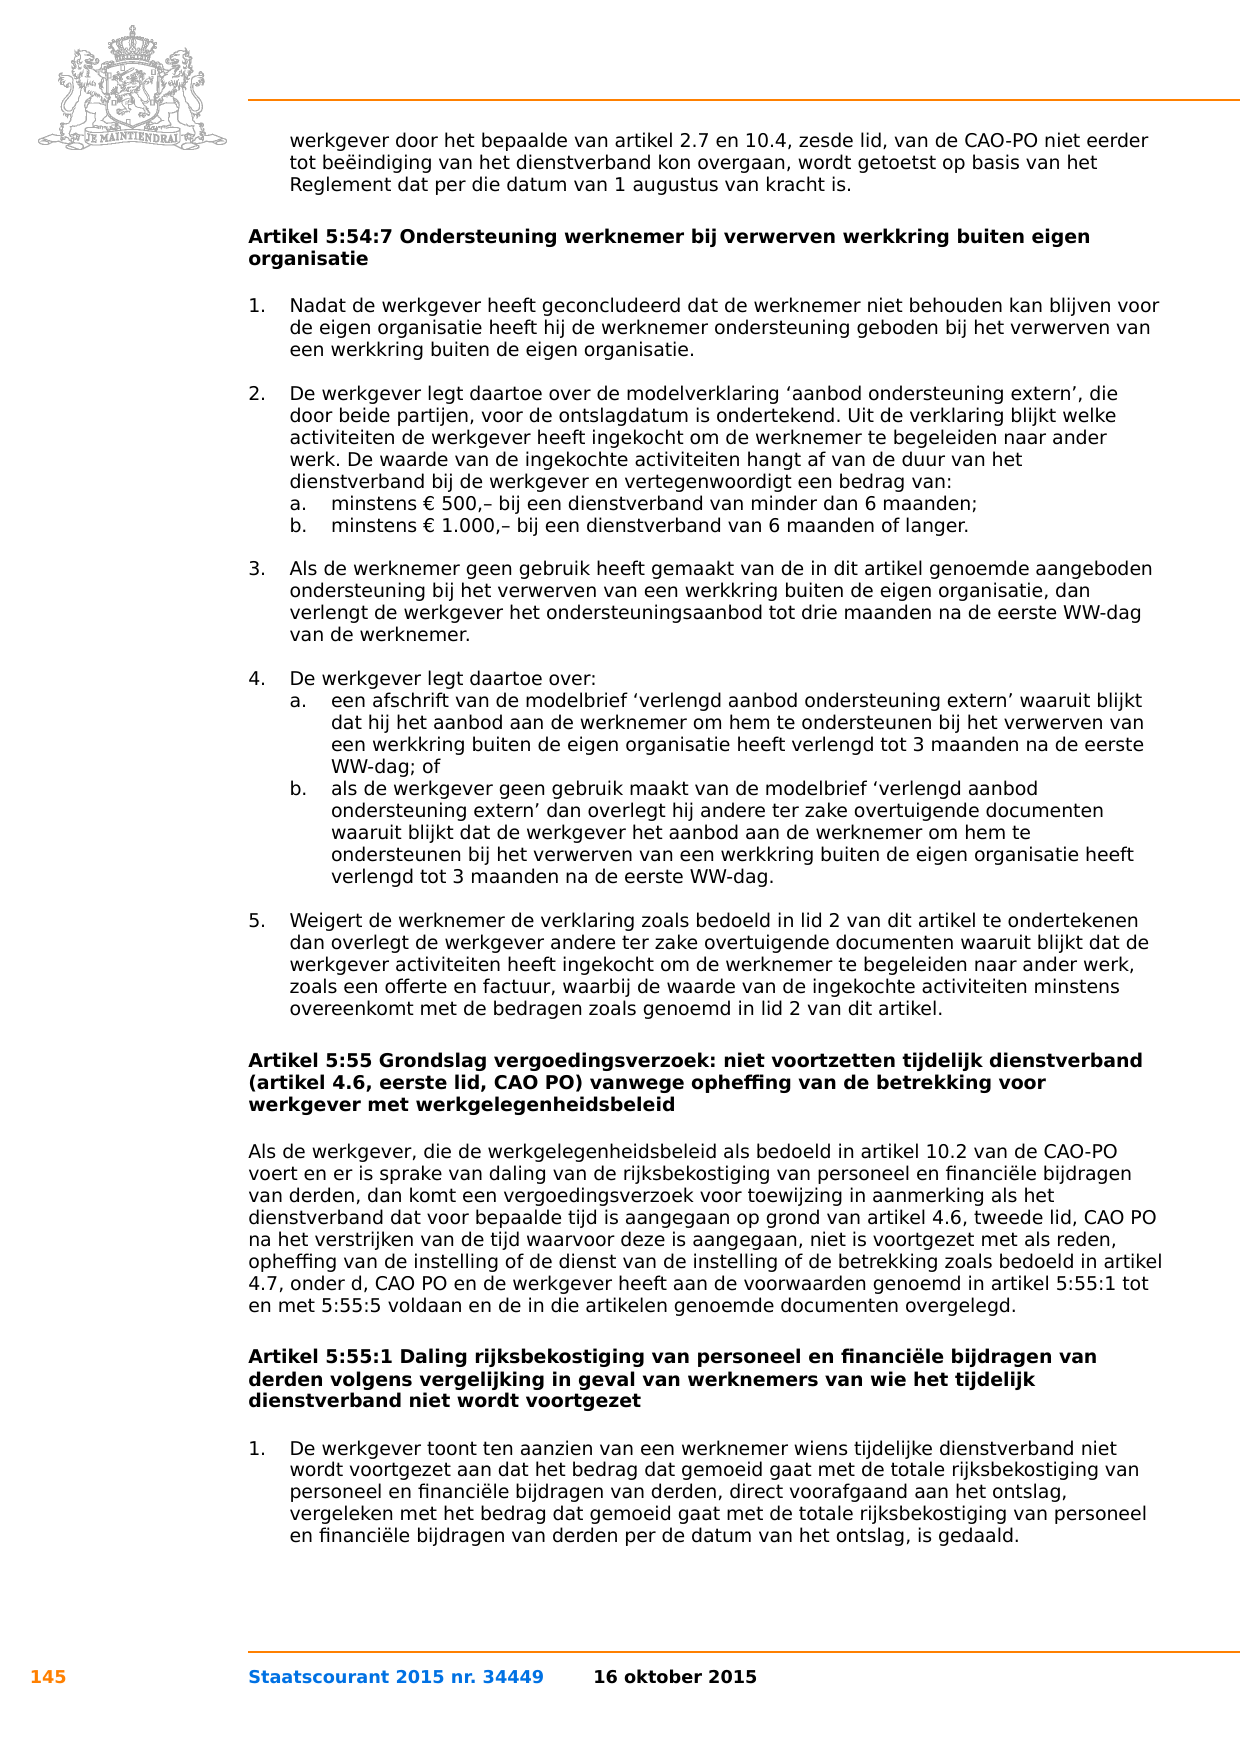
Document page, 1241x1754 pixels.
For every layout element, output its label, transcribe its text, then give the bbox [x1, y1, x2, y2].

subtitle Artikel 5:55 Grondslag vergoedingsverzoek: niet voortzetten tijdelijk dienstverband (artikel 4.6, eerste lid, CAO PO) vanwege opheffing van de betrekking voor werkgever met werkgelegenheidsbeleid [248, 1050, 1163, 1116]
text werkgever door het bepaalde van artikel 2.7 en 10.4, zesde lid, van de CAO-PO niet eerder tot beëindiging van het dienstverband kon overgaan, wordt getoetst op basis van het Reglement dat per die datum van 1 augustus van kracht is. [248, 130, 1163, 196]
picture [38, 25, 227, 150]
text 3. Als de werknemer geen gebruik heeft gemaakt van de in dit artikel genoemde aangeboden ondersteuning bij het verwerven van een werkkring buiten de eigen organisatie, dan verlengt de werkgever het ondersteuningsaanbod tot drie maanden na de eerste WW-dag van de werknemer. [248, 558, 1163, 646]
text a. minstens € 500,– bij een dienstverband van minder dan 6 maanden; [289, 492, 1163, 514]
text 1. De werkgever toont ten aanzien van een werknemer wiens tijdelijke dienstverband niet wordt voortgezet aan dat het bedrag dat gemoeid gaat met de totale rijksbekostiging van personeel en financiële bijdragen van derden, direct voorafgaand aan het ontslag, vergeleken met het bedrag dat gemoeid gaat met de totale rijksbekostiging van personeel en financiële bijdragen van derden per de datum van het ontslag, is gedaald. [248, 1437, 1163, 1547]
text 4. De werkgever legt daartoe over: [248, 668, 1163, 690]
text b. minstens € 1.000,– bij een dienstverband van 6 maanden of langer. [289, 514, 1163, 536]
subtitle Artikel 5:55:1 Daling rijksbekostiging van personeel en financiële bijdragen van derden volgens vergelijking in geval van werknemers van wie het tijdelijk dienstverband niet wordt voortgezet [248, 1346, 1163, 1412]
text 5. Weigert de werknemer de verklaring zoals bedoeld in lid 2 van dit artikel te ondertekenen dan overlegt de werkgever andere ter zake overtuigende documenten waaruit blijkt dat de werkgever activiteiten heeft ingekocht om de werknemer te begeleiden naar ander werk, zoals een offerte en factuur, waarbij de waarde van de ingekochte activiteiten minstens overeenkomt met de bedragen zoals genoemd in lid 2 van dit artikel. [248, 910, 1163, 1020]
text 1. Nadat de werkgever heeft geconcludeerd dat de werknemer niet behouden kan blijven voor de eigen organisatie heeft hij de werknemer ondersteuning geboden bij het verwerven van een werkkring buiten de eigen organisatie. [248, 295, 1163, 361]
text b. als de werkgever geen gebruik maakt van de modelbrief ‘verlengd aanbod ondersteuning extern’ dan overlegt hij andere ter zake overtuigende documenten waaruit blijkt dat de werkgever het aanbod aan de werknemer om hem te ondersteunen bij het verwerven van een werkkring buiten de eigen organisatie heeft verlengd tot 3 maanden na de eerste WW-dag. [289, 778, 1163, 888]
text a. een afschrift van de modelbrief ‘verlengd aanbod ondersteuning extern’ waaruit blijkt dat hij het aanbod aan de werknemer om hem te ondersteunen bij het verwerven van een werkkring buiten de eigen organisatie heeft verlengd tot 3 maanden na de eerste WW-dag; of [289, 690, 1163, 778]
text Als de werkgever, die de werkgelegenheidsbeleid als bedoeld in artikel 10.2 van de CAO-PO voert en er is sprake van daling van de rijksbekostiging van personeel en financiële bijdragen van derden, dan komt een vergoedingsverzoek voor toewijzing in aanmerking als het dienstverband dat voor bepaalde tijd is aangegaan op grond van artikel 4.6, tweede lid, CAO PO na het verstrijken van de tijd waarvoor deze is aangegaan, niet is voortgezet met als reden, opheffing van de instelling of de dienst van de instelling of de betrekking zoals bedoeld in artikel 4.7, onder d, CAO PO en de werkgever heeft aan de voorwaarden genoemd in artikel 5:55:1 tot en met 5:55:5 voldaan en de in die artikelen genoemde documenten overgelegd. [248, 1141, 1163, 1316]
text 2. De werkgever legt daartoe over de modelverklaring ‘aanbod ondersteuning extern’, die door beide partijen, voor de ontslagdatum is ondertekend. Uit de verklaring blijkt welke activiteiten de werkgever heeft ingekocht om de werknemer te begeleiden naar ander werk. De waarde van de ingekochte activiteiten hangt af van de duur van het dienstverband bij de werkgever en vertegenwoordigt een bedrag van: [248, 383, 1163, 492]
subtitle Artikel 5:54:7 Ondersteuning werknemer bij verwerven werkkring buiten eigen organisatie [248, 226, 1163, 270]
